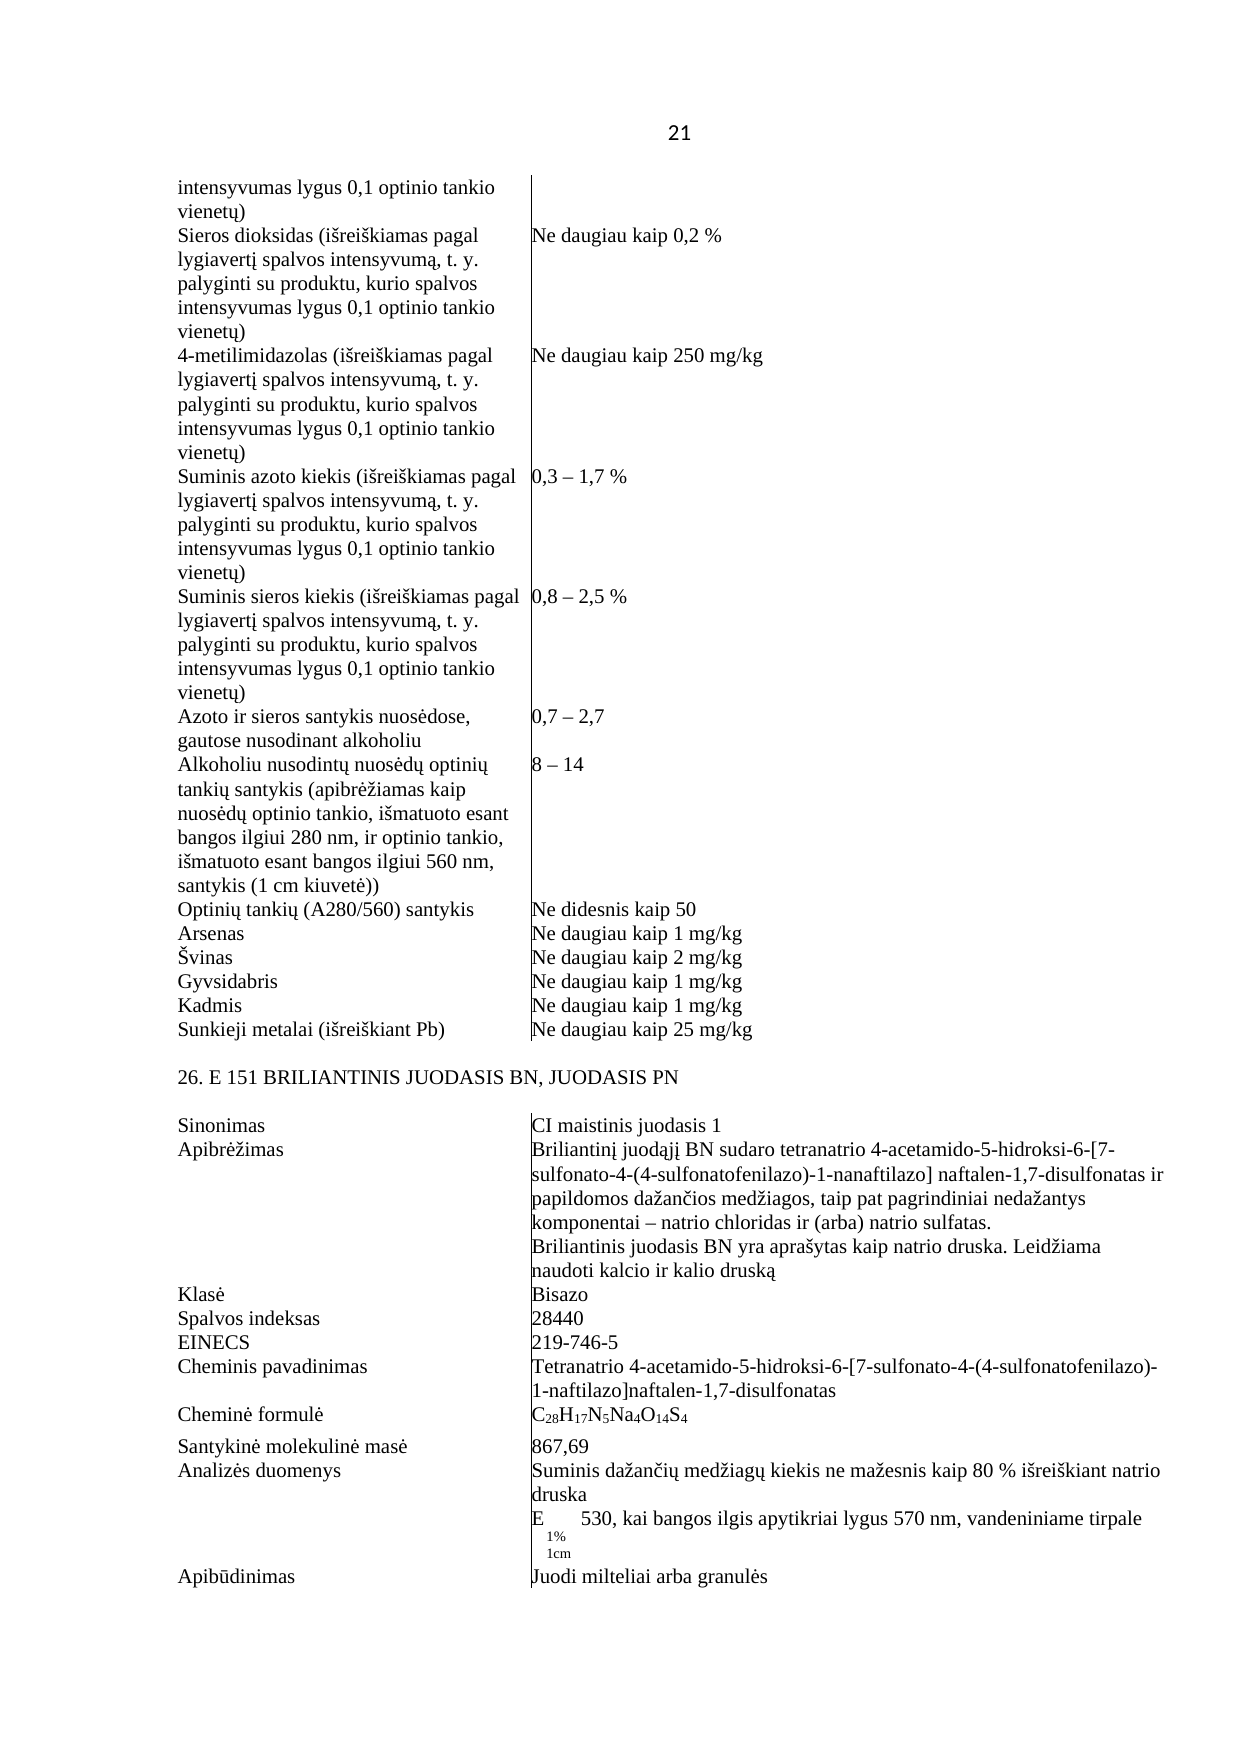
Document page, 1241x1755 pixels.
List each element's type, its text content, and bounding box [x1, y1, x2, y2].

table_cell [1166, 1354, 1181, 1402]
table_cell Analizės duomenys [177, 1458, 531, 1564]
table_cell Ne daugiau kaip 0,2 % [532, 223, 1166, 343]
table_cell Azoto ir sieros santykis nuosėdose, gautose nusodinant alkoholiu [177, 704, 531, 752]
table_cell [1166, 1282, 1181, 1306]
table_cell 0,7 – 2,7 [532, 704, 1166, 752]
table_cell [1166, 223, 1181, 343]
table_cell Gyvsidabris [177, 969, 531, 993]
table_cell Cheminis pavadinimas [177, 1354, 531, 1402]
table_cell Sunkieji metalai (išreiškiant Pb) [177, 1017, 531, 1041]
table_cell Sinonimas [177, 1113, 531, 1137]
table_cell [1166, 1402, 1181, 1433]
table_cell [1166, 704, 1181, 752]
table_cell [1166, 1458, 1181, 1506]
table_cell Ne daugiau kaip 25 mg/kg [532, 1017, 1166, 1041]
table_cell 28440 [532, 1306, 1166, 1330]
table_cell Tetranatrio 4-acetamido-5-hidroksi-6-[7-sulfonato-4-(4-sulfonatofenilazo)-1-naftilazo]naftalen-1,7-disulfonatas [532, 1354, 1166, 1402]
table_cell Sieros dioksidas (išreiškiamas pagal lygiavertį spalvos intensyvumą, t. y. palyginti su produktu, kurio spalvos intensyvumas lygus 0,1 optinio tankio vienetų) [177, 223, 531, 343]
table_cell Kadmis [177, 993, 531, 1017]
table_cell [1166, 1017, 1181, 1041]
table_cell [1166, 1113, 1181, 1137]
table_cell Ne daugiau kaip 1 mg/kg [532, 969, 1166, 993]
table_cell Juodi milteliai arba granulės [532, 1564, 1166, 1588]
table_cell 4-metilimidazolas (išreiškiamas pagal lygiavertį spalvos intensyvumą, t. y. palyginti su produktu, kurio spalvos intensyvumas lygus 0,1 optinio tankio vienetų) [177, 343, 531, 464]
table_cell Santykinė molekulinė masė [177, 1434, 531, 1458]
table_cell Klasė [177, 1282, 531, 1306]
table_cell Ne daugiau kaip 1 mg/kg [532, 921, 1166, 945]
table_cell [1166, 1434, 1181, 1458]
table_cell [1166, 969, 1181, 993]
table_cell Švinas [177, 945, 531, 969]
table_cell Alkoholiu nusodintų nuosėdų optinių tankių santykis (apibrėžiamas kaip nuosėdų optinio tankio, išmatuoto esant bangos ilgiui 280 nm, ir optinio tankio, išmatuoto esant bangos ilgiui 560 nm, santykis (1 cm kiuvetė)) [177, 753, 531, 897]
table_cell [1166, 753, 1181, 897]
table_cell [1166, 993, 1181, 1017]
table_cell 867,69 [532, 1434, 1166, 1458]
table_cell [532, 175, 1166, 223]
table_cell [1166, 1041, 1181, 1113]
table_cell Optinių tankių (A280/560) santykis [177, 897, 531, 921]
table_cell CI maistinis juodasis 1 [532, 1113, 1166, 1137]
table_cell [1166, 1506, 1181, 1564]
table_cell 8 – 14 [532, 753, 1166, 897]
table_cell Suminis azoto kiekis (išreiškiamas pagal lygiavertį spalvos intensyvumą, t. y. palyginti su produktu, kurio spalvos intensyvumas lygus 0,1 optinio tankio vienetų) [177, 464, 531, 584]
table_cell [1166, 1564, 1181, 1588]
table_cell Ne daugiau kaip 2 mg/kg [532, 945, 1166, 969]
table_cell [1166, 1330, 1181, 1354]
table_cell Apibrėžimas [177, 1138, 531, 1282]
table_cell Bisazo [532, 1282, 1166, 1306]
table_cell Ne daugiau kaip 1 mg/kg [532, 993, 1166, 1017]
table_cell Suminis sieros kiekis (išreiškiamas pagal lygiavertį spalvos intensyvumą, t. y. palyginti su produktu, kurio spalvos intensyvumas lygus 0,1 optinio tankio vienetų) [177, 584, 531, 704]
table_cell Cheminė formulė [177, 1402, 531, 1433]
table_cell intensyvumas lygus 0,1 optinio tankio vienetų) [177, 175, 531, 223]
table_cell Apibūdinimas [177, 1564, 531, 1588]
table_cell [1166, 175, 1181, 223]
table_cell 26. E 151 BRILIANTINIS JUODASIS BN, JUODASIS PN [177, 1041, 1166, 1113]
table_cell [1166, 897, 1181, 921]
table_cell [1166, 584, 1181, 704]
table_cell [1166, 945, 1181, 969]
table_cell C28H17N5Na4O14S4 [532, 1402, 1166, 1433]
table_cell [1166, 1138, 1181, 1282]
table_cell [1166, 464, 1181, 584]
table_cell EINECS [177, 1330, 531, 1354]
table_cell 219-746-5 [532, 1330, 1166, 1354]
table_cell E 530, kai bangos ilgis apytikriai lygus 570 nm, vandeniniame tirpale [532, 1506, 1166, 1564]
table_cell 0,3 – 1,7 % [532, 464, 1166, 584]
table_cell Briliantinį juodąjį BN sudaro tetranatrio 4-acetamido-5-hidroksi-6-[7-sulfonato-4-(4-sulfonatofenilazo)-1-nanaftilazo] naftalen-1,7-disulfonatas ir papildomos dažančios medžiagos, taip pat pagrindiniai nedažantys komponentai – natrio chloridas ir (arba) natrio sulfatas. Briliantinis juodasis BN yra aprašytas kaip natrio druska. Leidžiama naudoti kalcio ir kalio druską [532, 1138, 1166, 1282]
table_cell 0,8 – 2,5 % [532, 584, 1166, 704]
table_cell Arsenas [177, 921, 531, 945]
table_cell Ne didesnis kaip 50 [532, 897, 1166, 921]
table_cell [1166, 1306, 1181, 1330]
table_cell Spalvos indeksas [177, 1306, 531, 1330]
table_cell [1166, 921, 1181, 945]
table_cell [1166, 343, 1181, 464]
table_cell Suminis dažančių medžiagų kiekis ne mažesnis kaip 80 % išreiškiant natrio druska [532, 1458, 1166, 1506]
table_cell Ne daugiau kaip 250 mg/kg [532, 343, 1166, 464]
